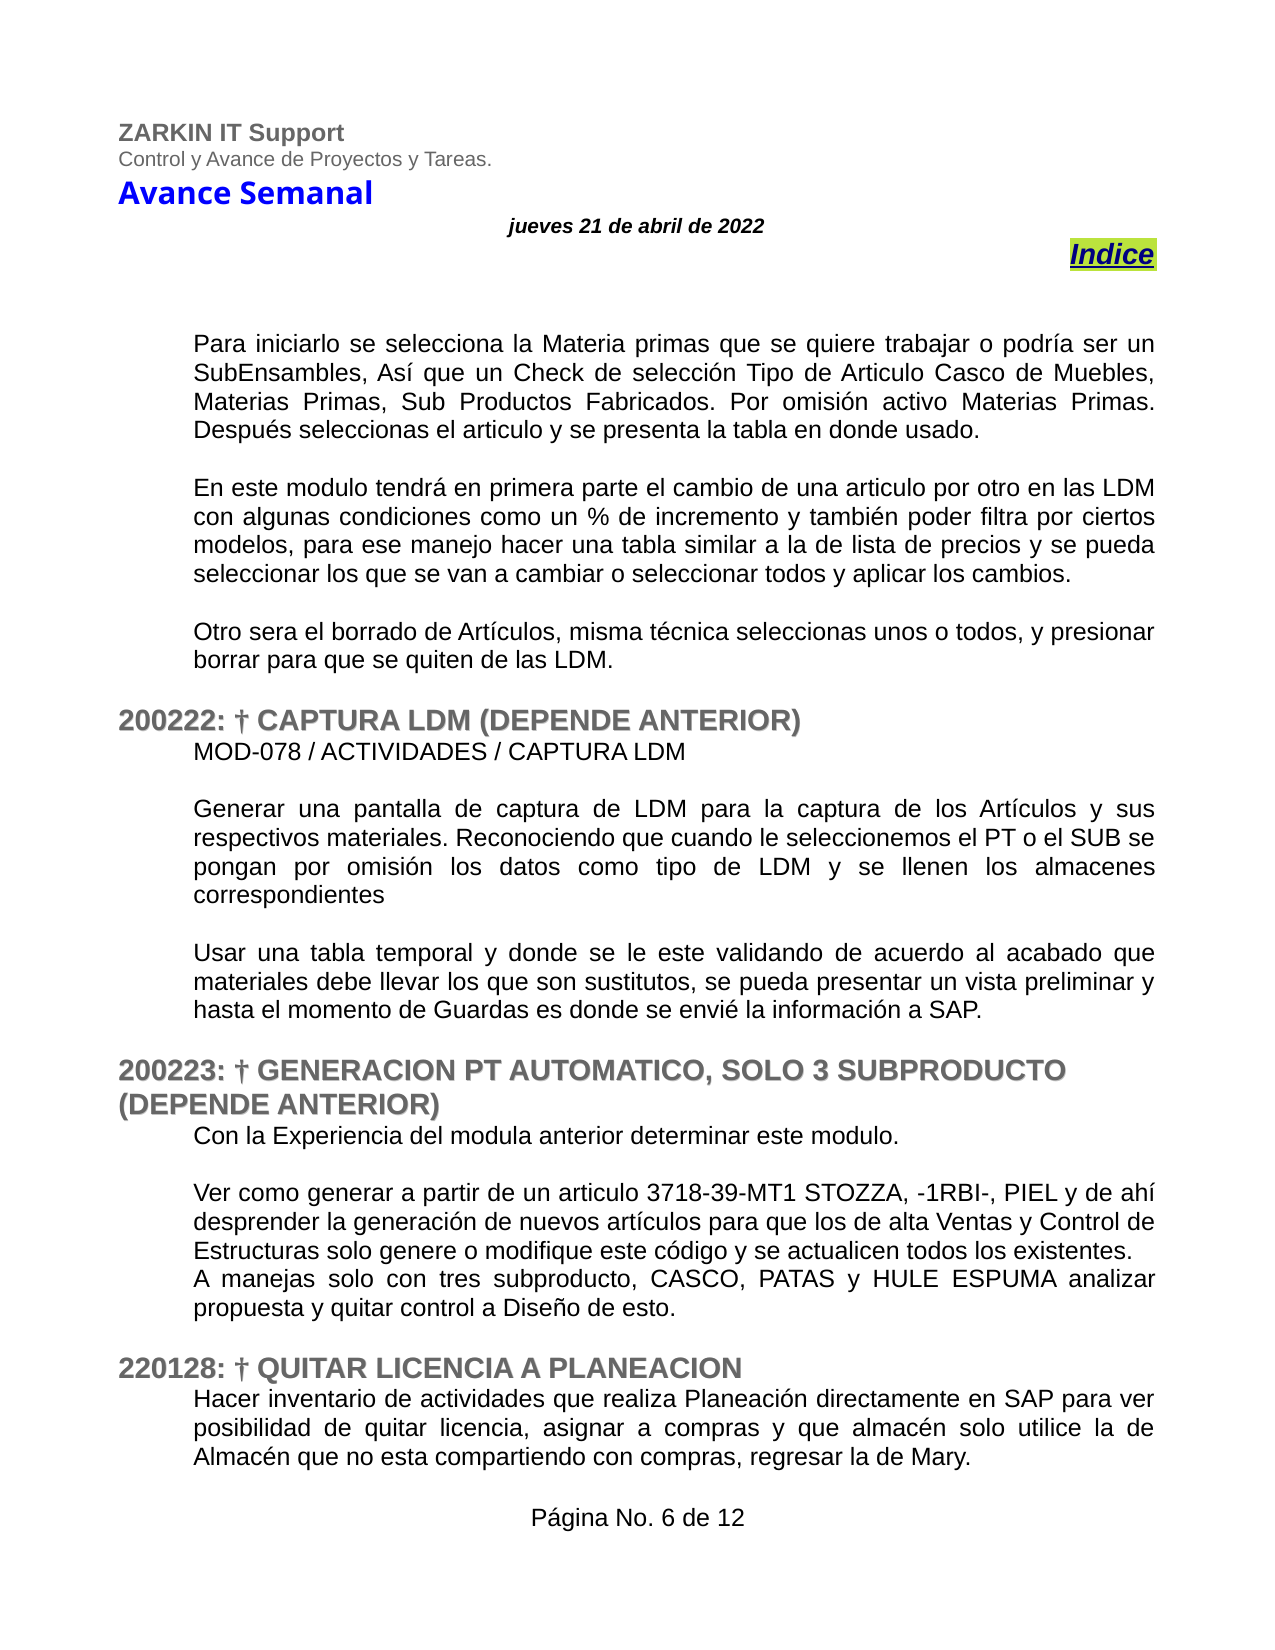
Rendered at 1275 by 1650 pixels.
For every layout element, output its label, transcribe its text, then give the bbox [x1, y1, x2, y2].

text Otro sera el borrado de Artículos, misma técnica seleccionas unos o todos, y presionar borrar para que se quiten de las LDM. [193, 617, 1157, 674]
subtitle 200222: † CAPTURA LDM (DEPENDE ANTERIOR) [118, 703, 1157, 737]
text Ver como generar a partir de un articulo 3718-39-MT1 STOZZA, -1RBI-, PIEL y de ahí desprender la generación de nuevos artículos para que los de alta Ventas y Control de Estructuras solo genere o modifique este código y se actualicen todos los existentes. [193, 1178, 1157, 1264]
text Generar una pantalla de captura de LDM para la captura de los Artículos y sus respectivos materiales. Reconociendo que cuando le seleccionemos el PT o el SUB se pongan por omisión los datos como tipo de LDM y se llenen los almacenes correspondientes [193, 794, 1157, 909]
text MOD-078 / ACTIVIDADES / CAPTURA LDM [193, 737, 1157, 766]
text A manejas solo con tres subproducto, CASCO, PATAS y HULE ESPUMA analizar propuesta y quitar control a Diseño de esto. [193, 1264, 1157, 1322]
text Usar una tabla temporal y donde se le este validando de acuerdo al acabado que materiales debe llevar los que son sustitutos, se pueda presentar un vista preliminar y hasta el momento de Guardas es donde se envié la información a SAP. [193, 938, 1157, 1024]
subtitle 200223: † GENERACION PT AUTOMATICO, SOLO 3 SUBPRODUCTO (DEPENDE ANTERIOR) [118, 1053, 1157, 1121]
text Para iniciarlo se selecciona la Materia primas que se quiere trabajar o podría ser un SubEnsambles, Así que un Check de selección Tipo de Articulo Casco de Muebles, Materias Primas, Sub Productos Fabricados. Por omisión activo Materias Primas. Después seleccionas el articulo y se presenta la tabla en donde usado. [193, 329, 1157, 444]
text Con la Experiencia del modula anterior determinar este modulo. [193, 1121, 1157, 1149]
subtitle 220128: † QUITAR LICENCIA A PLANEACION [118, 1351, 1157, 1384]
text En este modulo tendrá en primera parte el cambio de una articulo por otro en las LDM con algunas condiciones como un % de incremento y también poder filtra por ciertos modelos, para ese manejo hacer una tabla similar a la de lista de precios y se pueda seleccionar los que se van a cambiar o seleccionar todos y aplicar los cambios. [193, 473, 1157, 588]
text Hacer inventario de actividades que realiza Planeación directamente en SAP para ver posibilidad de quitar licencia, asignar a compras y que almacén solo utilice la de Almacén que no esta compartiendo con compras, regresar la de Mary. [193, 1384, 1157, 1471]
